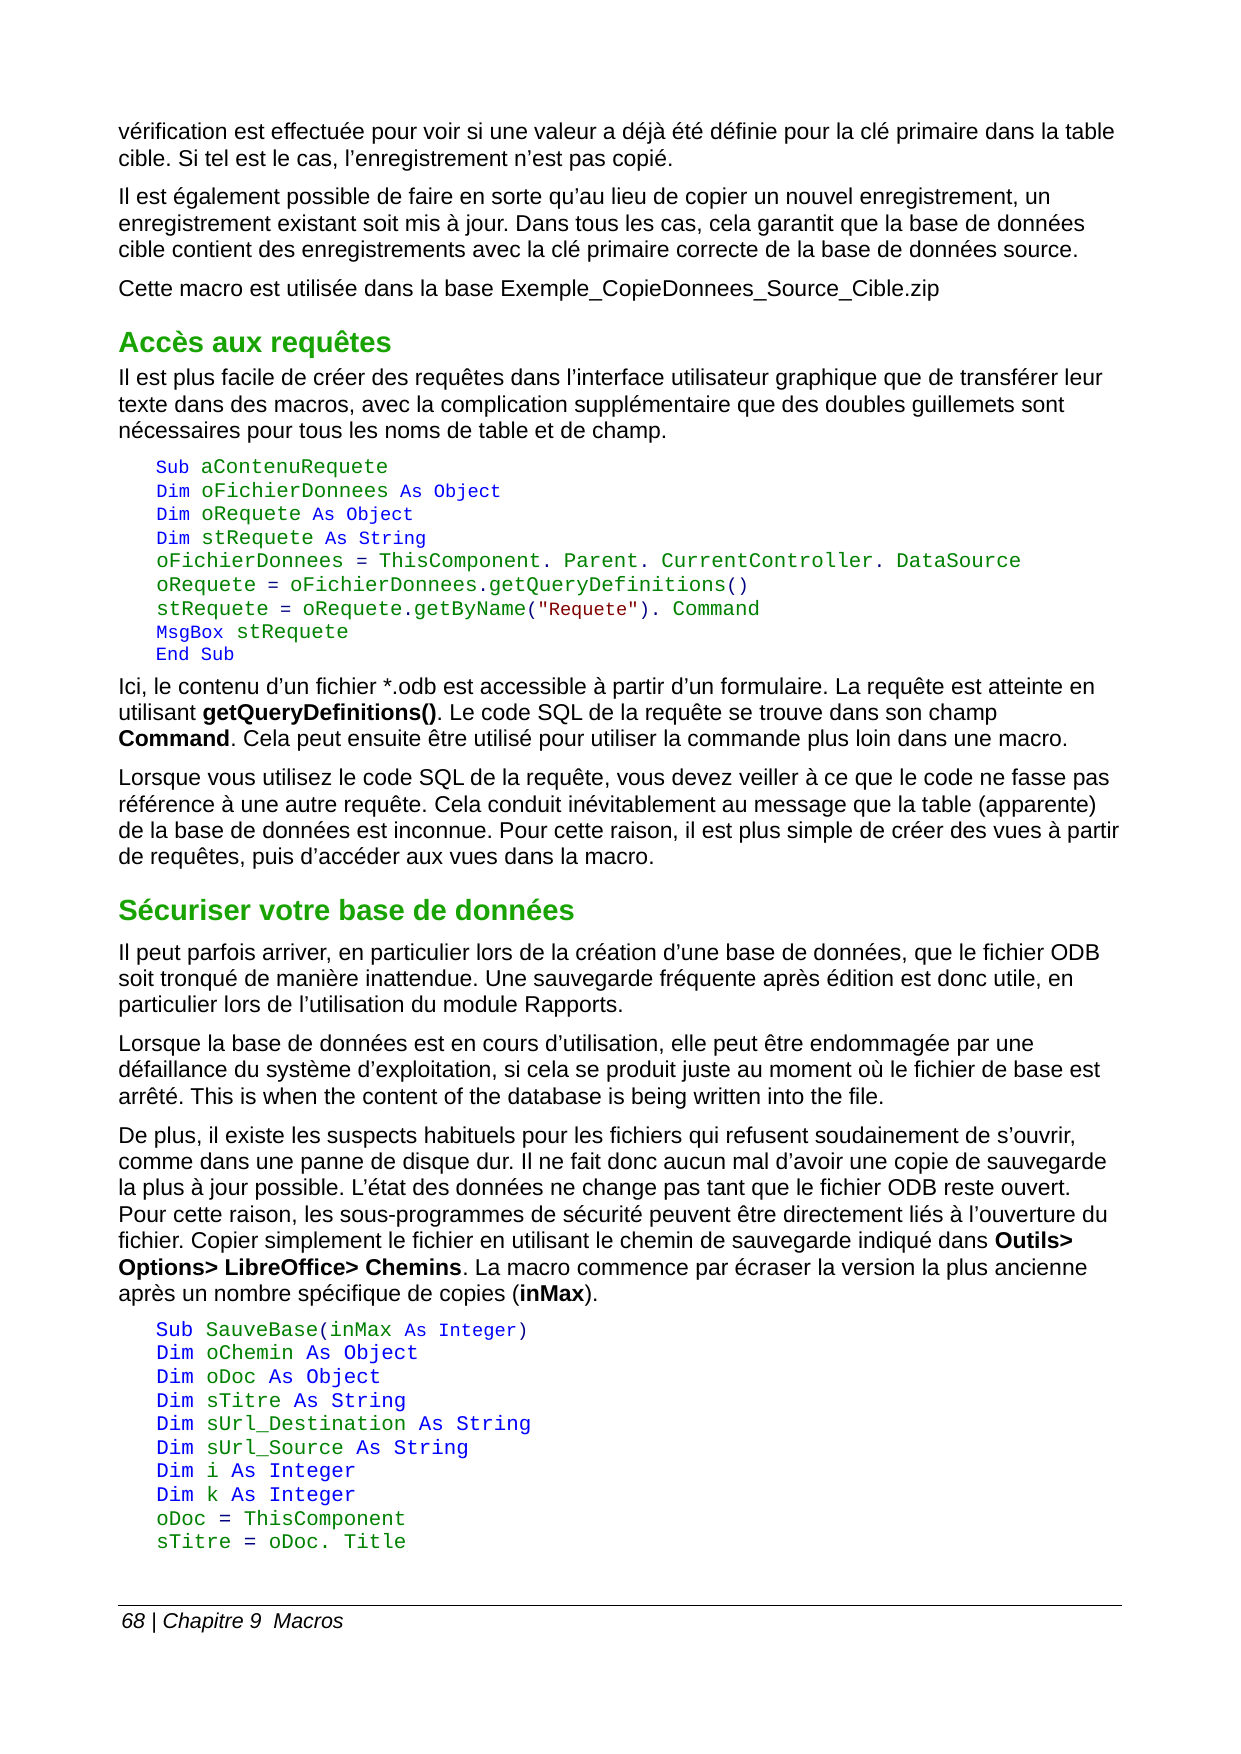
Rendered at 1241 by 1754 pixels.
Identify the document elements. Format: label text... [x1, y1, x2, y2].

text Il est également possible de faire en sorte qu’au lieu de copier un nouvel enregistrement, un enregistrement existant soit mis à jour. Dans tous les cas, cela garantit que la base de données cible contient des enregistrements avec la clé primaire correcte de la base de données source. [118, 183, 1122, 262]
text Sub aContenuRequete [156, 456, 1122, 479]
text vérification est effectuée pour voir si une valeur a déjà été définie pour la clé primaire dans la table cible. Si tel est le cas, l’enregistrement n’est pas copié. [118, 118, 1122, 171]
subtitle Accès aux requêtes [118, 325, 1122, 358]
text Cette macro est utilisée dans la base Exemple_CopieDonnees_Source_Cible.zip [118, 275, 1122, 301]
text Lorsque la base de données est en cours d’utilisation, elle peut être endommagée par une défaillance du système d’exploitation, si cela se produit juste au moment où le fichier de base est arrêté. This is when the content of the database is being written into the file. [118, 1030, 1122, 1109]
text Il peut parfois arriver, en particulier lors de la création d’une base de données, que le fichier ODB soit tronqué de manière inattendue. Une sauvegarde fréquente après édition est donc utile, en particulier lors de l’utilisation du module Rapports. [118, 938, 1122, 1018]
text Dim stRequete As String [156, 527, 1122, 551]
text Dim oDoc As Object [156, 1366, 1122, 1389]
subtitle Sécuriser votre base de données [118, 893, 1122, 927]
text Dim sUrl_Source As String [156, 1437, 1122, 1461]
text Dim k As Integer [156, 1484, 1122, 1508]
text Dim sUrl_Destination As String [156, 1413, 1122, 1437]
text End Sub [156, 645, 1122, 666]
text sTitre = oDoc. Title [156, 1531, 1122, 1555]
text De plus, il existe les suspects habituels pour les fichiers qui refusent soudainement de s’ouvrir, comme dans une panne de disque dur. Il ne fait donc aucun mal d’avoir une copie de sauvegarde la plus à jour possible. L’état des données ne change pas tant que le fichier ODB reste ouvert. Pour cette raison, les sous-programmes de sécurité peuvent être directement liés à l’ouverture du fichier. Copier simplement le fichier en utilisant le chemin de sauvegarde indiqué dans Outils> Options> LibreOffice> Chemins. La macro commence par écraser la version la plus ancienne après un nombre spécifique de copies (inMax). [118, 1122, 1122, 1306]
text Dim oRequete As Object [156, 503, 1122, 527]
text Dim i As Integer [156, 1461, 1122, 1484]
text Dim oFichierDonnees As Object [156, 479, 1122, 503]
text Ici, le contenu d’un fichier *.odb est accessible à partir d’un formulaire. La requête est atteinte en utilisant getQueryDefinitions(). Le code SQL de la requête se trouve dans son champ Command. Cela peut ensuite être utilisé pour utiliser la commande plus loin dans une macro. [118, 673, 1122, 752]
text Dim sTitre As String [156, 1389, 1122, 1413]
text MsgBox stRequete [156, 621, 1122, 645]
text oRequete = oFichierDonnees.getQueryDefinitions() [156, 574, 1122, 598]
text Lorsque vous utilisez le code SQL de la requête, vous devez veiller à ce que le code ne fasse pas référence à une autre requête. Cela conduit inévitablement au message que la table (apparente) de la base de données est inconnue. Pour cette raison, il est plus simple de créer des vues à partir de requêtes, puis d’accéder aux vues dans la macro. [118, 764, 1122, 869]
text Dim oChemin As Object [156, 1342, 1122, 1366]
text Il est plus facile de créer des requêtes dans l’interface utilisateur graphique que de transférer leur texte dans des macros, avec la complication supplémentaire que des doubles guillemets sont nécessaires pour tous les noms de table et de champ. [118, 364, 1122, 443]
text stRequete = oRequete.getByName("Requete"). Command [156, 598, 1122, 621]
text oFichierDonnees = ThisComponent. Parent. CurrentController. DataSource [156, 551, 1122, 574]
text oDoc = ThisComponent [156, 1508, 1122, 1531]
text Sub SauveBase(inMax As Integer) [156, 1319, 1122, 1342]
